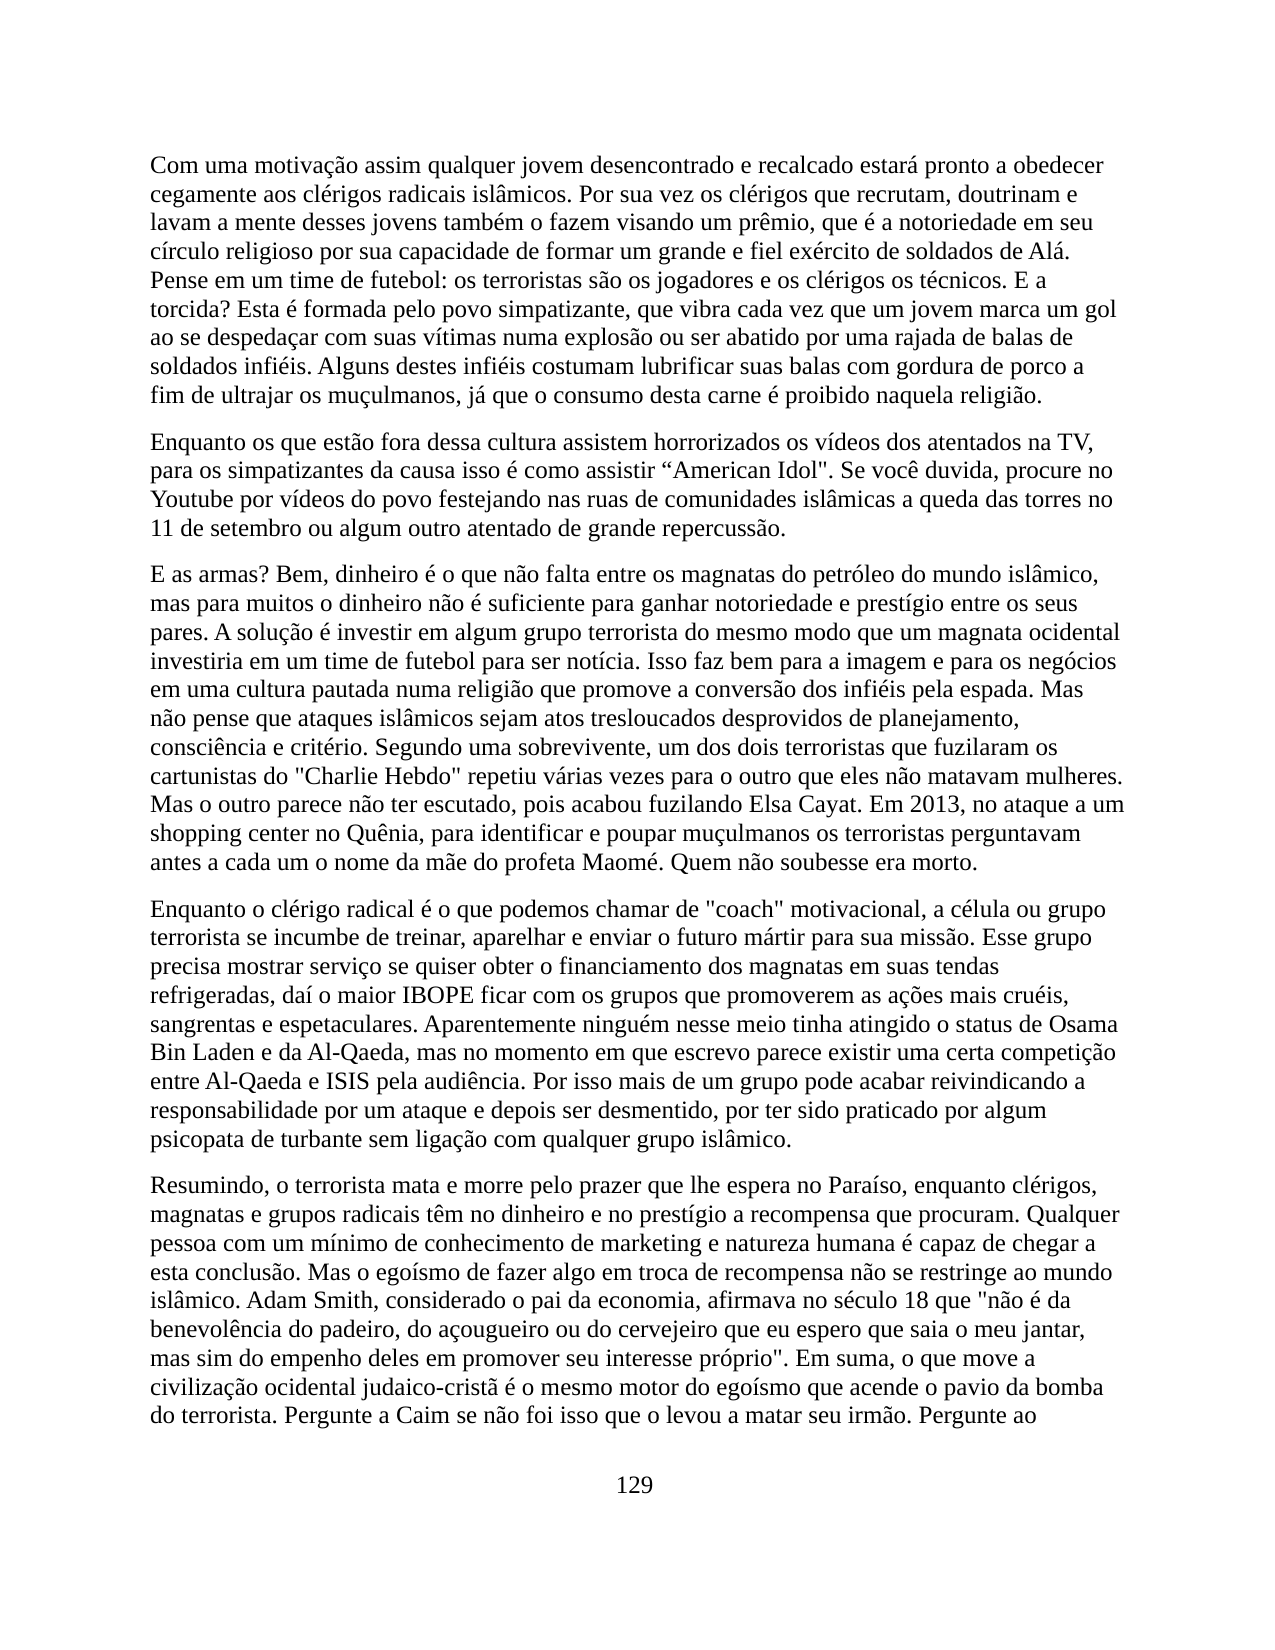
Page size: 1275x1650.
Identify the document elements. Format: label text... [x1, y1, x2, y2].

text Com uma motivação assim qualquer jovem desencontrado e recalcado estará pronto a obedecer cegamente aos clérigos radicais islâmicos. Por sua vez os clérigos que recrutam, doutrinam e lavam a mente desses jovens também o fazem visando um prêmio, que é a notoriedade em seu círculo religioso por sua capacidade de formar um grande e fiel exército de soldados de Alá. Pense em um time de futebol: os terroristas são os jogadores e os clérigos os técnicos. E a torcida? Esta é formada pelo povo simpatizante, que vibra cada vez que um jovem marca um gol ao se despedaçar com suas vítimas numa explosão ou ser abatido por uma rajada de balas de soldados infiéis. Alguns destes infiéis costumam lubrificar suas balas com gordura de porco a fim de ultrajar os muçulmanos, já que o consumo desta carne é proibido naquela religião. [150, 150, 1125, 409]
text Resumindo, o terrorista mata e morre pelo prazer que lhe espera no Paraíso, enquanto clérigos, magnatas e grupos radicais têm no dinheiro e no prestígio a recompensa que procuram. Qualquer pessoa com um mínimo de conhecimento de marketing e natureza humana é capaz de chegar a esta conclusão. Mas o egoísmo de fazer algo em troca de recompensa não se restringe ao mundo islâmico. Adam Smith, considerado o pai da economia, afirmava no século 18 que "não é da benevolência do padeiro, do açougueiro ou do cervejeiro que eu espero que saia o meu jantar, mas sim do empenho deles em promover seu interesse próprio". Em suma, o que move a civilização ocidental judaico-cristã é o mesmo motor do egoísmo que acende o pavio da bomba do terrorista. Pergunte a Caim se não foi isso que o levou a matar seu irmão. Pergunte ao [150, 1170, 1125, 1429]
text Enquanto o clérigo radical é o que podemos chamar de "coach" motivacional, a célula ou grupo terrorista se incumbe de treinar, aparelhar e enviar o futuro mártir para sua missão. Esse grupo precisa mostrar serviço se quiser obter o financiamento dos magnatas em suas tendas refrigeradas, daí o maior IBOPE ficar com os grupos que promoverem as ações mais cruéis, sangrentas e espetaculares. Aparentemente ninguém nesse meio tinha atingido o status de Osama Bin Laden e da Al-Qaeda, mas no momento em que escrevo parece existir uma certa competição entre Al-Qaeda e ISIS pela audiência. Por isso mais de um grupo pode acabar reivindicando a responsabilidade por um ataque e depois ser desmentido, por ter sido praticado por algum psicopata de turbante sem ligação com qualquer grupo islâmico. [150, 894, 1125, 1152]
text Enquanto os que estão fora dessa cultura assistem horrorizados os vídeos dos atentados na TV, para os simpatizantes da causa isso é como assistir “American Idol". Se você duvida, procure no Youtube por vídeos do povo festejando nas ruas de comunidades islâmicas a queda das torres no 11 de setembro ou algum outro atentado de grande repercussão. [150, 427, 1125, 542]
text E as armas? Bem, dinheiro é o que não falta entre os magnatas do petróleo do mundo islâmico, mas para muitos o dinheiro não é suficiente para ganhar notoriedade e prestígio entre os seus pares. A solução é investir em algum grupo terrorista do mesmo modo que um magnata ocidental investiria em um time de futebol para ser notícia. Isso faz bem para a imagem e para os negócios em uma cultura pautada numa religião que promove a conversão dos infiéis pela espada. Mas não pense que ataques islâmicos sejam atos tresloucados desprovidos de planejamento, consciência e critério. Segundo uma sobrevivente, um dos dois terroristas que fuzilaram os cartunistas do "Charlie Hebdo" repetiu várias vezes para o outro que eles não matavam mulheres. Mas o outro parece não ter escutado, pois acabou fuzilando Elsa Cayat. Em 2013, no ataque a um shopping center no Quênia, para identificar e poupar muçulmanos os terroristas perguntavam antes a cada um o nome da mãe do profeta Maomé. Quem não soubesse era morto. [150, 559, 1125, 876]
